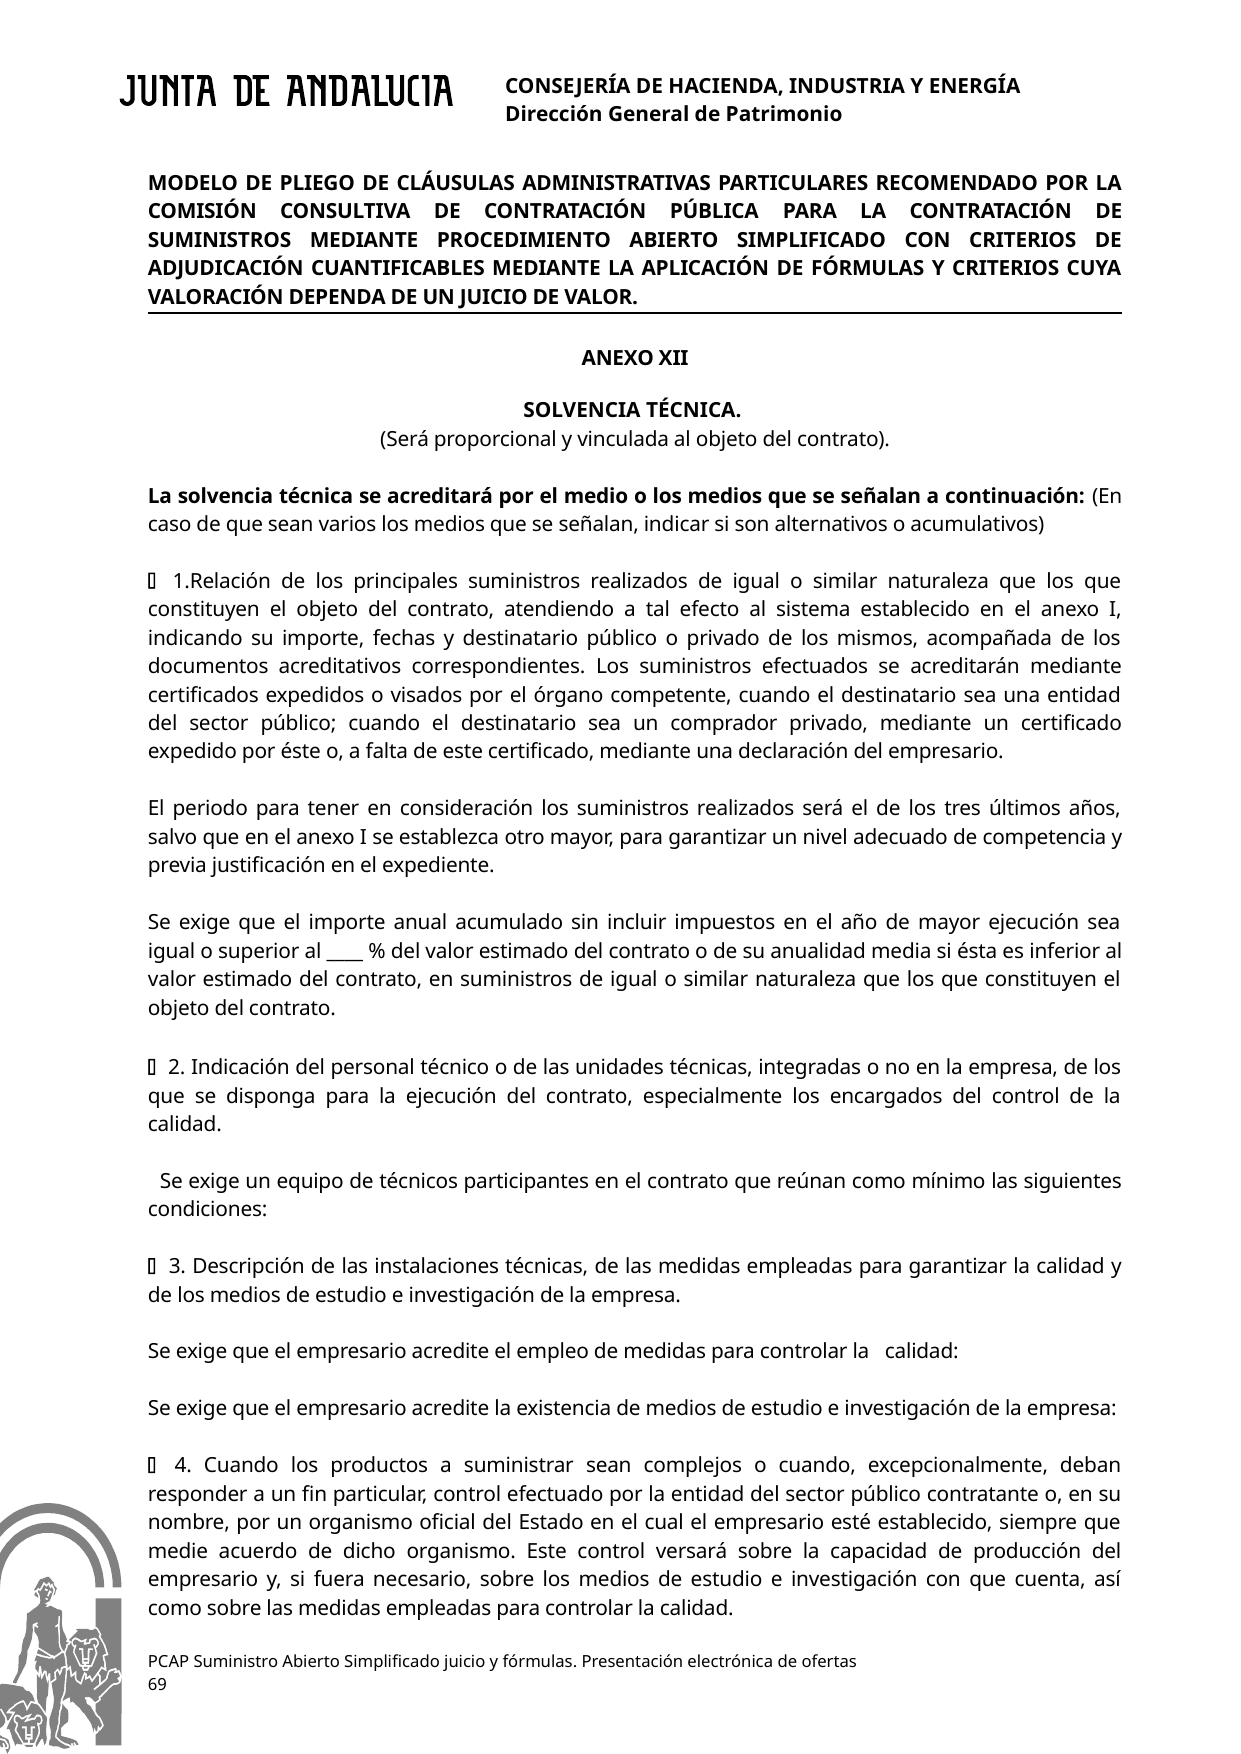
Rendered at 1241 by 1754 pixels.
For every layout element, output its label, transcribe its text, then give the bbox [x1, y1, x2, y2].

text Se exige que el empresario acredite el empleo de medidas para controlar la calidad: [148, 1337, 1122, 1365]
text c 1.Relación de los principales suministros realizados de igual o similar naturaleza que los que constituyen el objeto del contrato, atendiendo a tal efecto al sistema establecido en el anexo I, indicando su importe, fechas y destinatario público o privado de los mismos, acompañada de los documentos acreditativos correspondientes. Los suministros efectuados se acreditarán mediante certificados expedidos o visados por el órgano competente, cuando el destinatario sea una entidad del sector público; cuando el destinatario sea un comprador privado, mediante un certificado expedido por éste o, a falta de este certificado, mediante una declaración del empresario. [148, 566, 1122, 765]
text Se exige un equipo de técnicos participantes en el contrato que reúnan como mínimo las siguientes condiciones: [148, 1166, 1122, 1223]
text (Será proporcional y vinculada al objeto del contrato). [148, 424, 1122, 452]
list MODELO DE PLIEGO DE CLÁUSULAS ADMINISTRATIVAS PARTICULARES RECOMENDADO POR LA COMISIÓN CONSULTIVA DE CONTRATACIÓN PÚBLICA PARA LA CONTRATACIÓN DE SUMINISTROS MEDIANTE PROCEDIMIENTO ABIERTO SIMPLIFICADO CON CRITERIOS DE ADJUDICACIÓN CUANTIFICABLES MEDIANTE LA APLICACIÓN DE FÓRMULAS Y CRITERIOS CUYA VALORACIÓN DEPENDA DE UN JUICIO DE VALOR. [148, 168, 1122, 312]
text Se exige que el empresario acredite la existencia de medios de estudio e investigación de la empresa: [148, 1393, 1122, 1422]
text c 4. Cuando los productos a suministrar sean complejos o cuando, excepcionalmente, deban responder a un fin particular, control efectuado por la entidad del sector público contratante o, en su nombre, por un organismo oficial del Estado en el cual el empresario esté establecido, siempre que medie acuerdo de dicho organismo. Este control versará sobre la capacidad de producción del empresario y, si fuera necesario, sobre los medios de estudio e investigación con que cuenta, así como sobre las medidas empleadas para controlar la calidad. [148, 1450, 1122, 1621]
text La solvencia técnica se acreditará por el medio o los medios que se señalan a continuación: (En caso de que sean varios los medios que se señalan, indicar si son alternativos o acumulativos) [148, 481, 1122, 538]
text El periodo para tener en consideración los suministros realizados será el de los tres últimos años, salvo que en el anexo I se establezca otro mayor, para garantizar un nivel adecuado de competencia y previa justificación en el expediente. [148, 793, 1122, 879]
text Se exige que el importe anual acumulado sin incluir impuestos en el año de mayor ejecución sea igual o superior al ____ % del valor estimado del contrato o de su anualidad media si ésta es inferior al valor estimado del contrato, en suministros de igual o similar naturaleza que los que constituyen el objeto del contrato. [148, 907, 1122, 1021]
text c 2. Indicación del personal técnico o de las unidades técnicas, integradas o no en la empresa, de los que se disponga para la ejecución del contrato, especialmente los encargados del control de la calidad. [148, 1052, 1122, 1138]
text SOLVENCIA TÉCNICA. [148, 395, 1122, 424]
text c 3. Descripción de las instalaciones técnicas, de las medidas empleadas para garantizar la calidad y de los medios de estudio e investigación de la empresa. [148, 1251, 1122, 1308]
text ANEXO XII [148, 343, 1122, 371]
